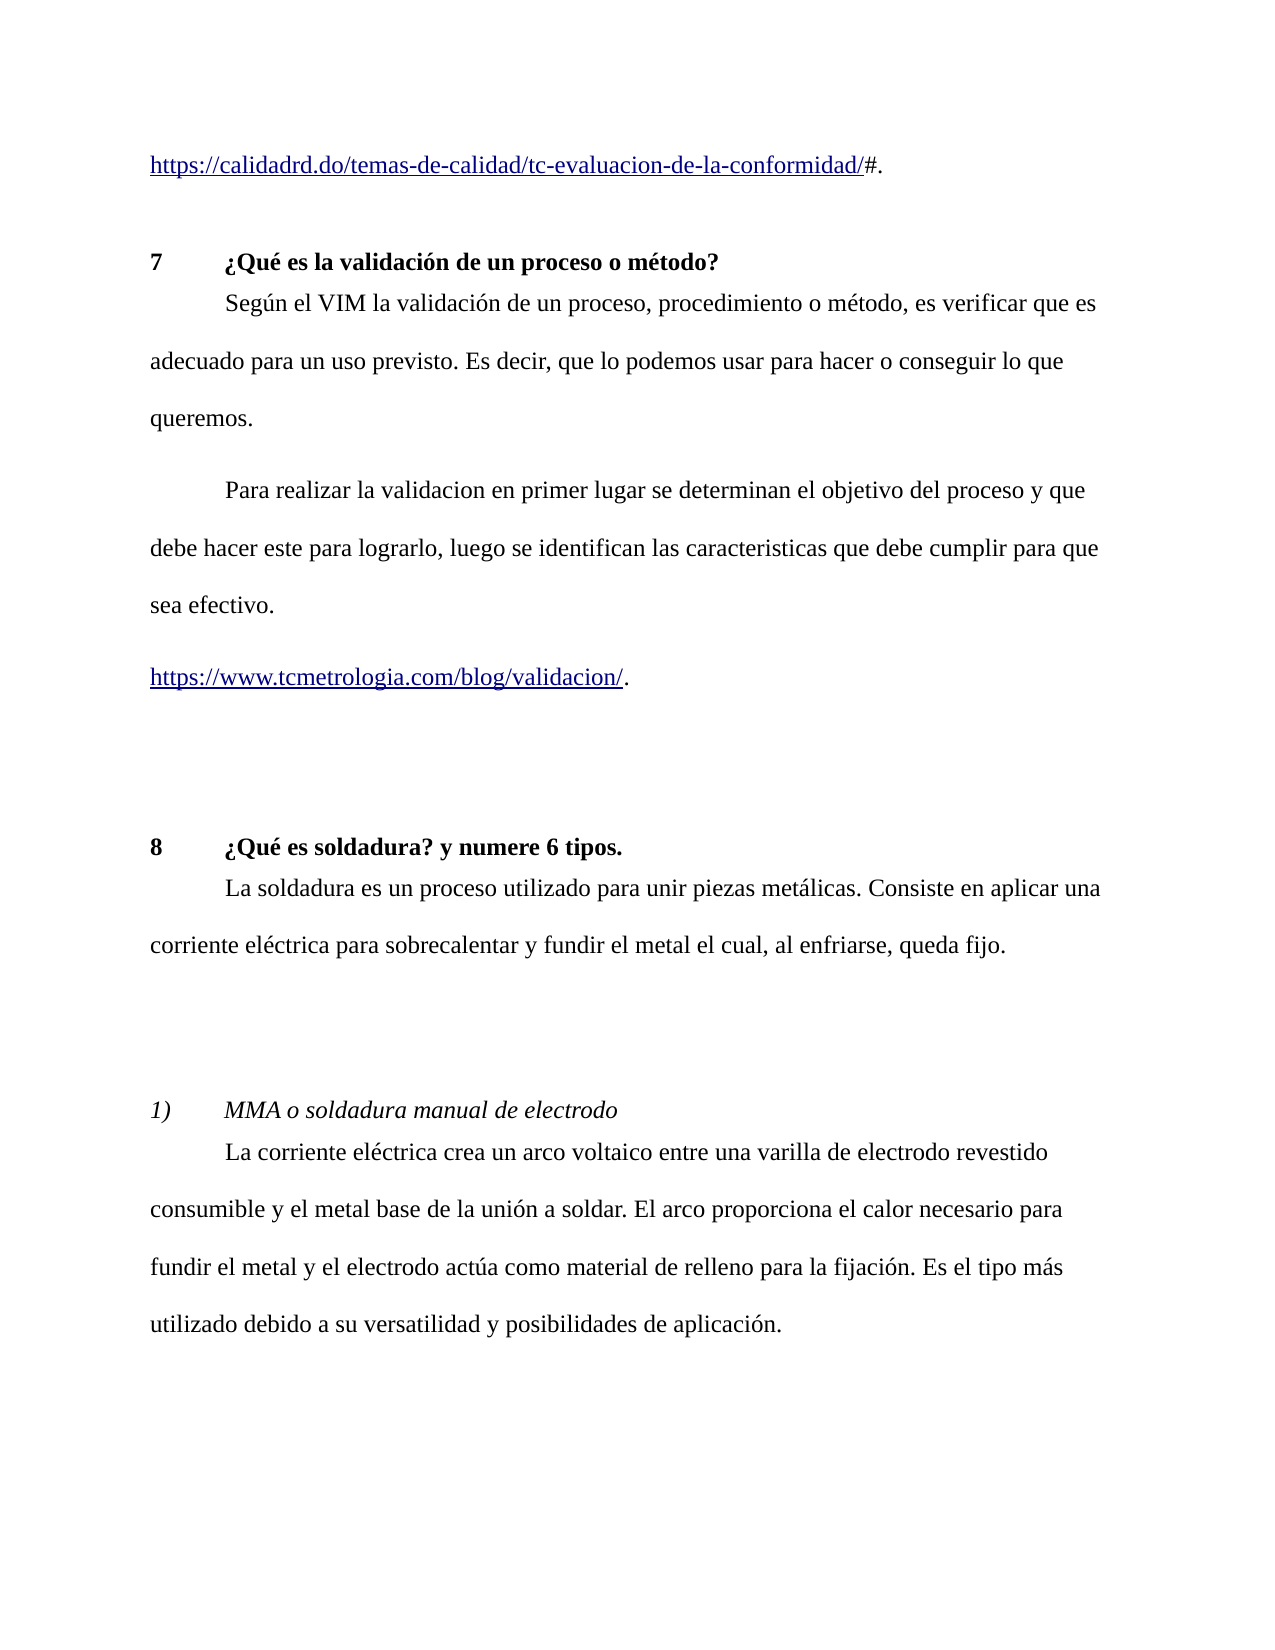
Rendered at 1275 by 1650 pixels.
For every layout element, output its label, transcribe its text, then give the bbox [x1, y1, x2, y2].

subtitle MMA o soldadura manual de electrodo [150, 1095, 1125, 1124]
subtitle ¿Qué es soldadura? y numere 6 tipos. [150, 832, 1125, 860]
text La soldadura es un proceso utilizado para unir piezas metálicas. Consiste en aplicar una corriente eléctrica para sobrecalentar y fundir el metal el cual, al enfriarse, queda fijo. [150, 873, 1125, 959]
text https://calidadrd.do/temas-de-calidad/tc-evaluacion-de-la-conformidad/#. [150, 150, 1125, 179]
text Para realizar la validacion en primer lugar se determinan el objetivo del proceso y que debe hacer este para lograrlo, luego se identifican las caracteristicas que debe cumplir para que sea efectivo. [150, 475, 1125, 619]
text La corriente eléctrica crea un arco voltaico entre una varilla de electrodo revestido consumible y el metal base de la unión a soldar. El arco proporciona el calor necesario para fundir el metal y el electrodo actúa como material de relleno para la fijación. Es el tipo más utilizado debido a su versatilidad y posibilidades de aplicación. [150, 1137, 1125, 1338]
subtitle ¿Qué es la validación de un proceso o método? [150, 247, 1125, 276]
text https://www.tcmetrologia.com/blog/validacion/. [150, 662, 1125, 691]
text Según el VIM la validación de un proceso, procedimiento o método, es verificar que es adecuado para un uso previsto. Es decir, que lo podemos usar para hacer o conseguir lo que queremos. [150, 288, 1125, 432]
